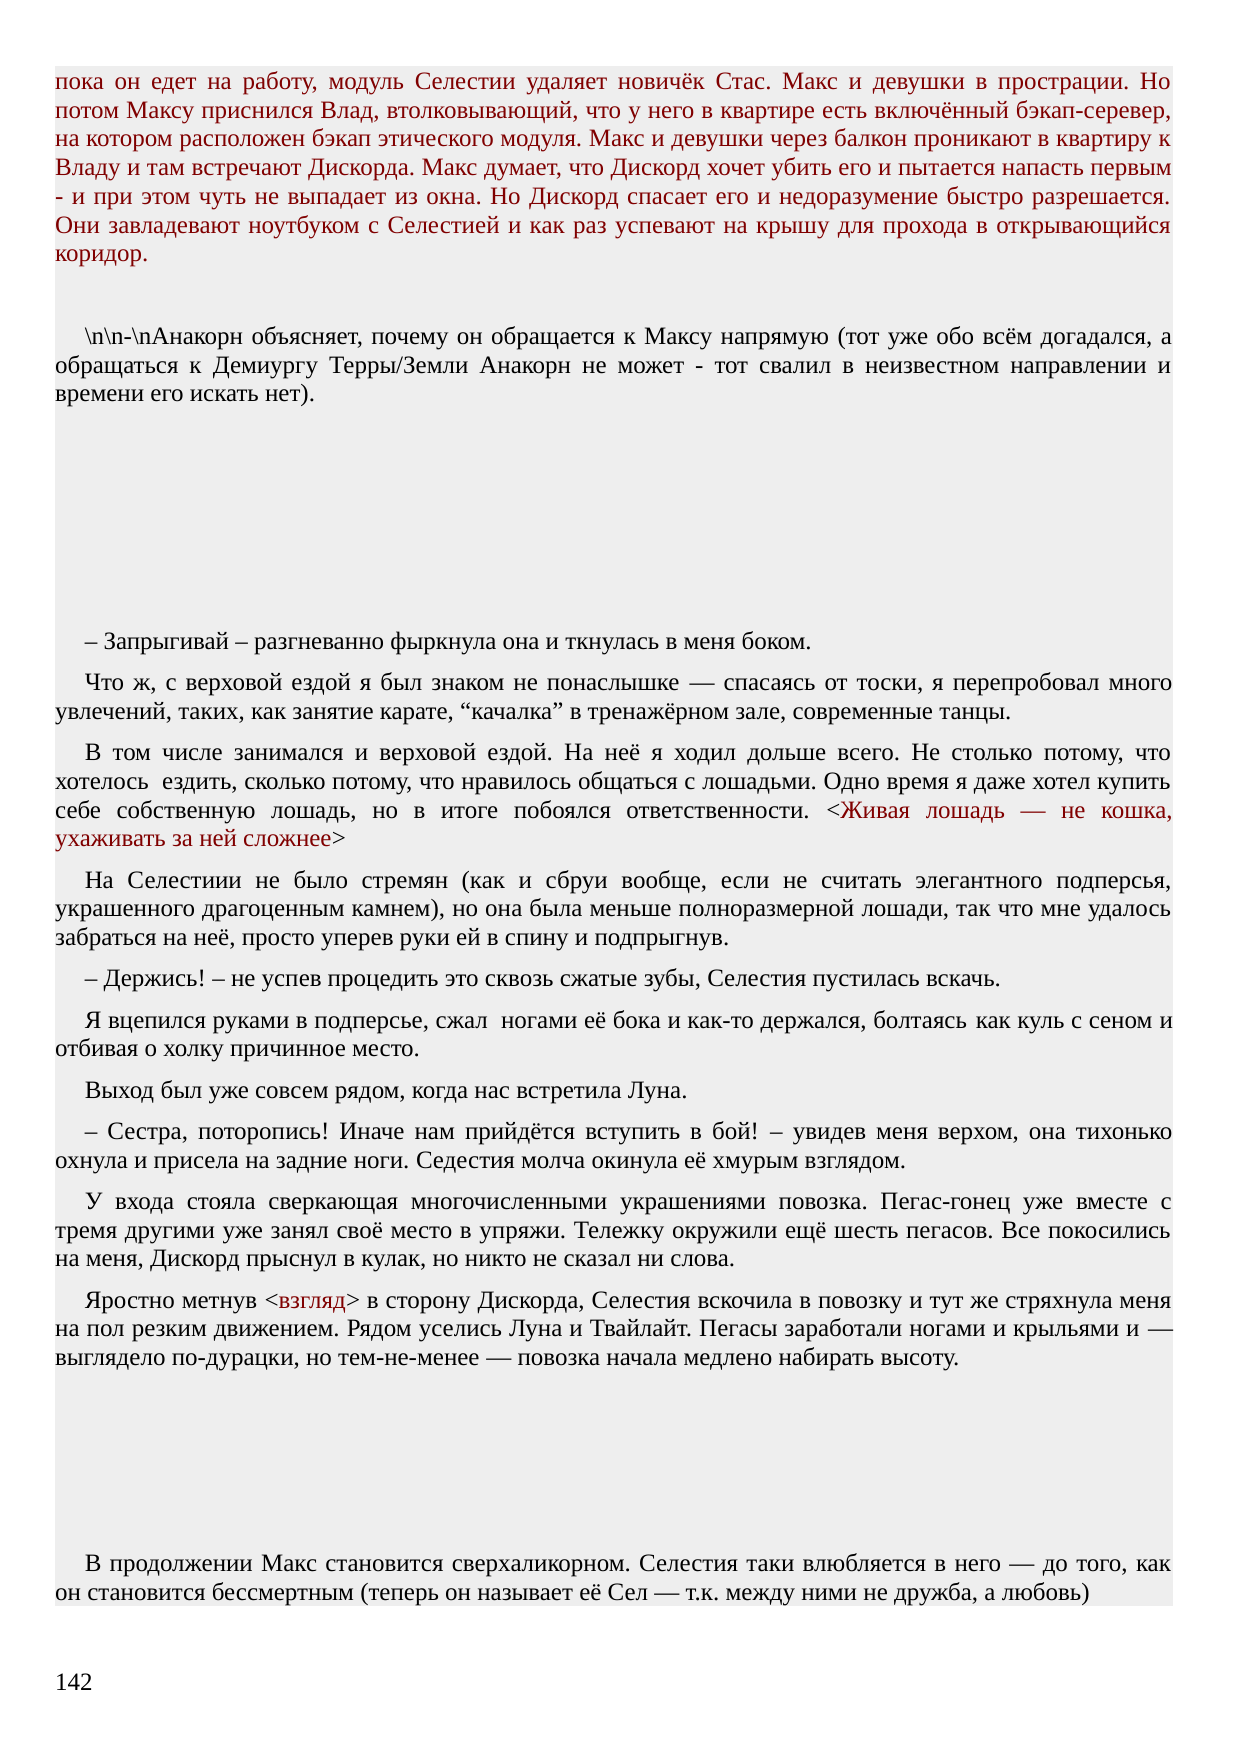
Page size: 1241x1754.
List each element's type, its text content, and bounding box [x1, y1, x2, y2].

text В том числе занимался и верховой ездой. На неё я ходил дольше всего. Не столько потому, что хотелось ездить, сколько потому, что нравилось общаться с лошадьми. Одно время я даже хотел купить себе собственную лошадь, но в итоге побоялся ответственности. <Живая лошадь — не кошка, ухаживать за ней сложнее> [55, 737, 1173, 852]
text пока он едет на работу, модуль Селестии удаляет новичёк Стас. Макс и девушки в прострации. Но потом Максу приснился Влад, втолковывающий, что у него в квартире есть включённый бэкап-серевер, на котором расположен бэкап этического модуля. Макс и девушки через балкон проникают в квартиру к Владу и там встречают Дискорда. Макс думает, что Дискорд хочет убить его и пытается напасть первым - и при этом чуть не выпадает из окна. Но Дискорд спасает его и недоразумение быстро разрешается. Они завладевают ноутбуком с Селестией и как раз успевают на крышу для прохода в открывающийся коридор. [55, 66, 1173, 267]
text – Сестра, поторопись! Иначе нам прийдётся вступить в бой! – увидев меня верхом, она тихонько охнула и присела на задние ноги. Седестия молча окинула её хмурым взглядом. [55, 1116, 1173, 1173]
text Яростно метнув <взгляд> в сторону Дискорда, Селестия вскочила в повозку и тут же стряхнула меня на пол резким движением. Рядом уселись Луна и Твайлайт. Пегасы заработали ногами и крыльями и — выглядело по-дурацки, но тем-не-менее — повозка начала медлено набирать высоту. [55, 1285, 1173, 1371]
text – Держись! – не успев процедить это сквозь сжатые зубы, Селестия пустилась вскачь. [55, 963, 1173, 992]
text \n\n-\nАнакорн объясняет, почему он обращается к Максу напрямую (тот уже обо всём догадался, а обращаться к Демиургу Терры/Земли Анакорн не может - тот свалил в неизвестном направлении и времени его искать нет). [55, 321, 1173, 407]
text – Запрыгивай – разгневанно фыркнула она и ткнулась в меня боком. [55, 626, 1173, 655]
text В продолжении Макс становится сверхаликорном. Селестия таки влюбляется в него — до того, как он становится бессмертным (теперь он называет её Сел — т.к. между ними не дружба, а любовь) [55, 1548, 1173, 1606]
text Выход был уже совсем рядом, когда нас встретила Луна. [55, 1075, 1173, 1103]
text Я вцепился руками в подперсье, сжал ногами её бока и как-то держался, болтаясь как куль с сеном и отбивая о холку причинное место. [55, 1005, 1173, 1062]
text У входа стояла сверкающая многочисленными украшениями повозка. Пегас-гонец уже вместе с тремя другими уже занял своё место в упряжи. Тележку окружили ещё шесть пегасов. Все покосились на меня, Дискорд прыснул в кулак, но никто не сказал ни слова. [55, 1186, 1173, 1272]
text Что ж, с верховой ездой я был знаком не понаслышке — спасаясь от тоски, я перепробовал много увлечений, таких, как занятие карате, “качалка” в тренажёрном зале, современные танцы. [55, 667, 1173, 725]
text На Селестиии не было стремян (как и сбруи вообще, если не считать элегантного подперсья, украшенного драгоценным камнем), но она была меньше полноразмерной лошади, так что мне удалось забраться на неё, просто уперев руки ей в спину и подпрыгнув. [55, 865, 1173, 951]
